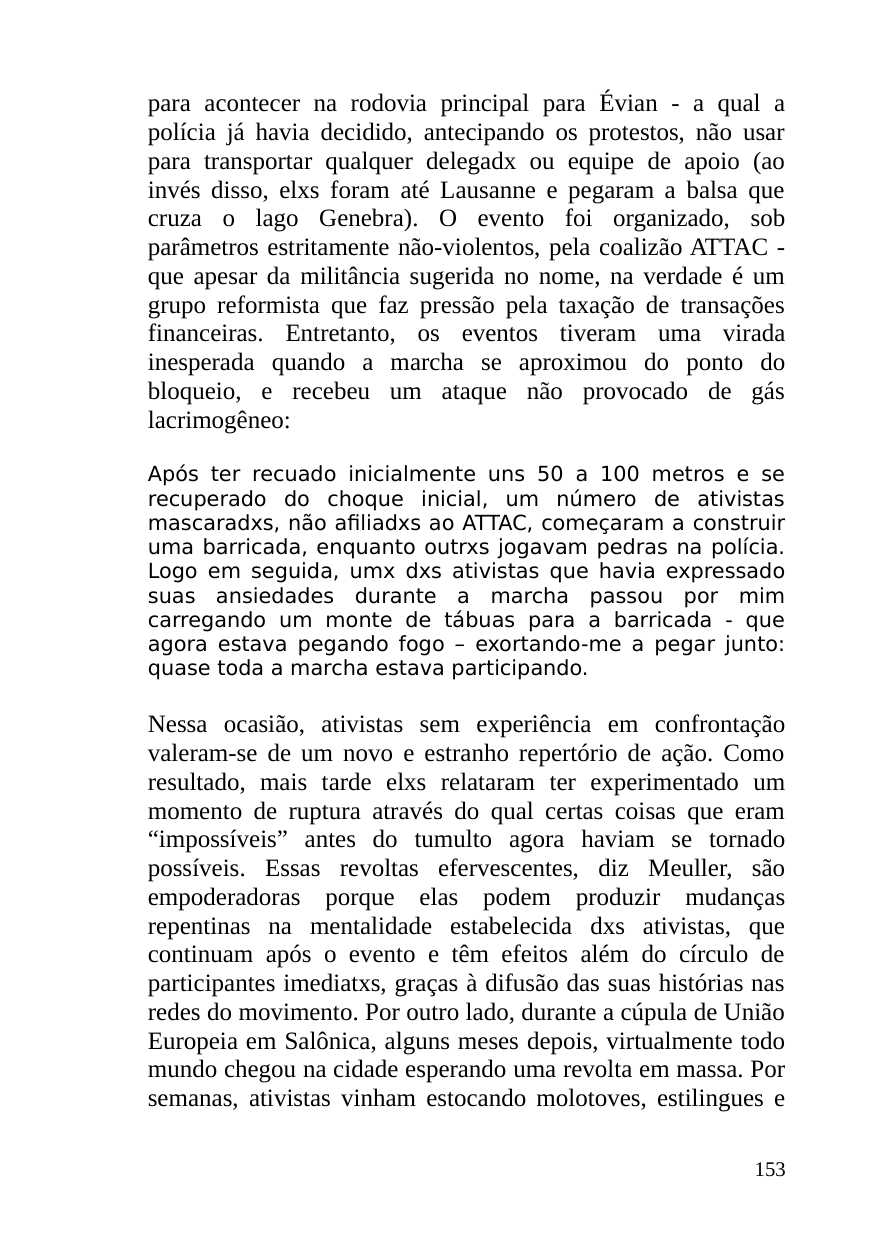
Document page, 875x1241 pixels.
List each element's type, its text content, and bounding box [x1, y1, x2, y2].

text Após ter recuado inicialmente uns 50 a 100 metros e se recuperado do choque inicial, um número de ativistas mascaradxs, não afiliadxs ao ATTAC, começaram a construir uma barricada, enquanto outrxs jogavam pedras na polícia. Logo em seguida, umx dxs ativistas que havia expressado suas ansiedades durante a marcha passou por mim carregando um monte de tábuas para a barricada - que agora estava pegando fogo – exortando-me a pegar junto: quase toda a marcha estava participando. [148, 462, 786, 681]
text Nessa ocasião, ativistas sem experiência em confrontação valeram-se de um novo e estranho repertório de ação. Como resultado, mais tarde elxs relataram ter experimentado um momento de ruptura através do qual certas coisas que eram “impossíveis” antes do tumulto agora haviam se tornado possíveis. Essas revoltas efervescentes, diz Meuller, são empoderadoras porque elas podem produzir mudanças repentinas na mentalidade estabelecida dxs ativistas, que continuam após o evento e têm efeitos além do círculo de participantes imediatxs, graças à difusão das suas histórias nas redes do movimento. Por outro lado, durante a cúpula de União Europeia em Salônica, alguns meses depois, virtualmente todo mundo chegou na cidade esperando uma revolta em massa. Por semanas, ativistas vinham estocando molotoves, estilingues e [148, 709, 786, 1112]
text para acontecer na rodovia principal para Évian - a qual a polícia já havia decidido, antecipando os protestos, não usar para transportar qualquer delegadx ou equipe de apoio (ao invés disso, elxs foram até Lausanne e pegaram a balsa que cruza o lago Genebra). O evento foi organizado, sob parâmetros estritamente não-violentos, pela coalizão ATTAC - que apesar da militância sugerida no nome, na verdade é um grupo reformista que faz pressão pela taxação de transações financeiras. Entretanto, os eventos tiveram uma virada inesperada quando a marcha se aproximou do ponto do bloqueio, e recebeu um ataque não provocado de gás lacrimogêneo: [148, 88, 786, 433]
